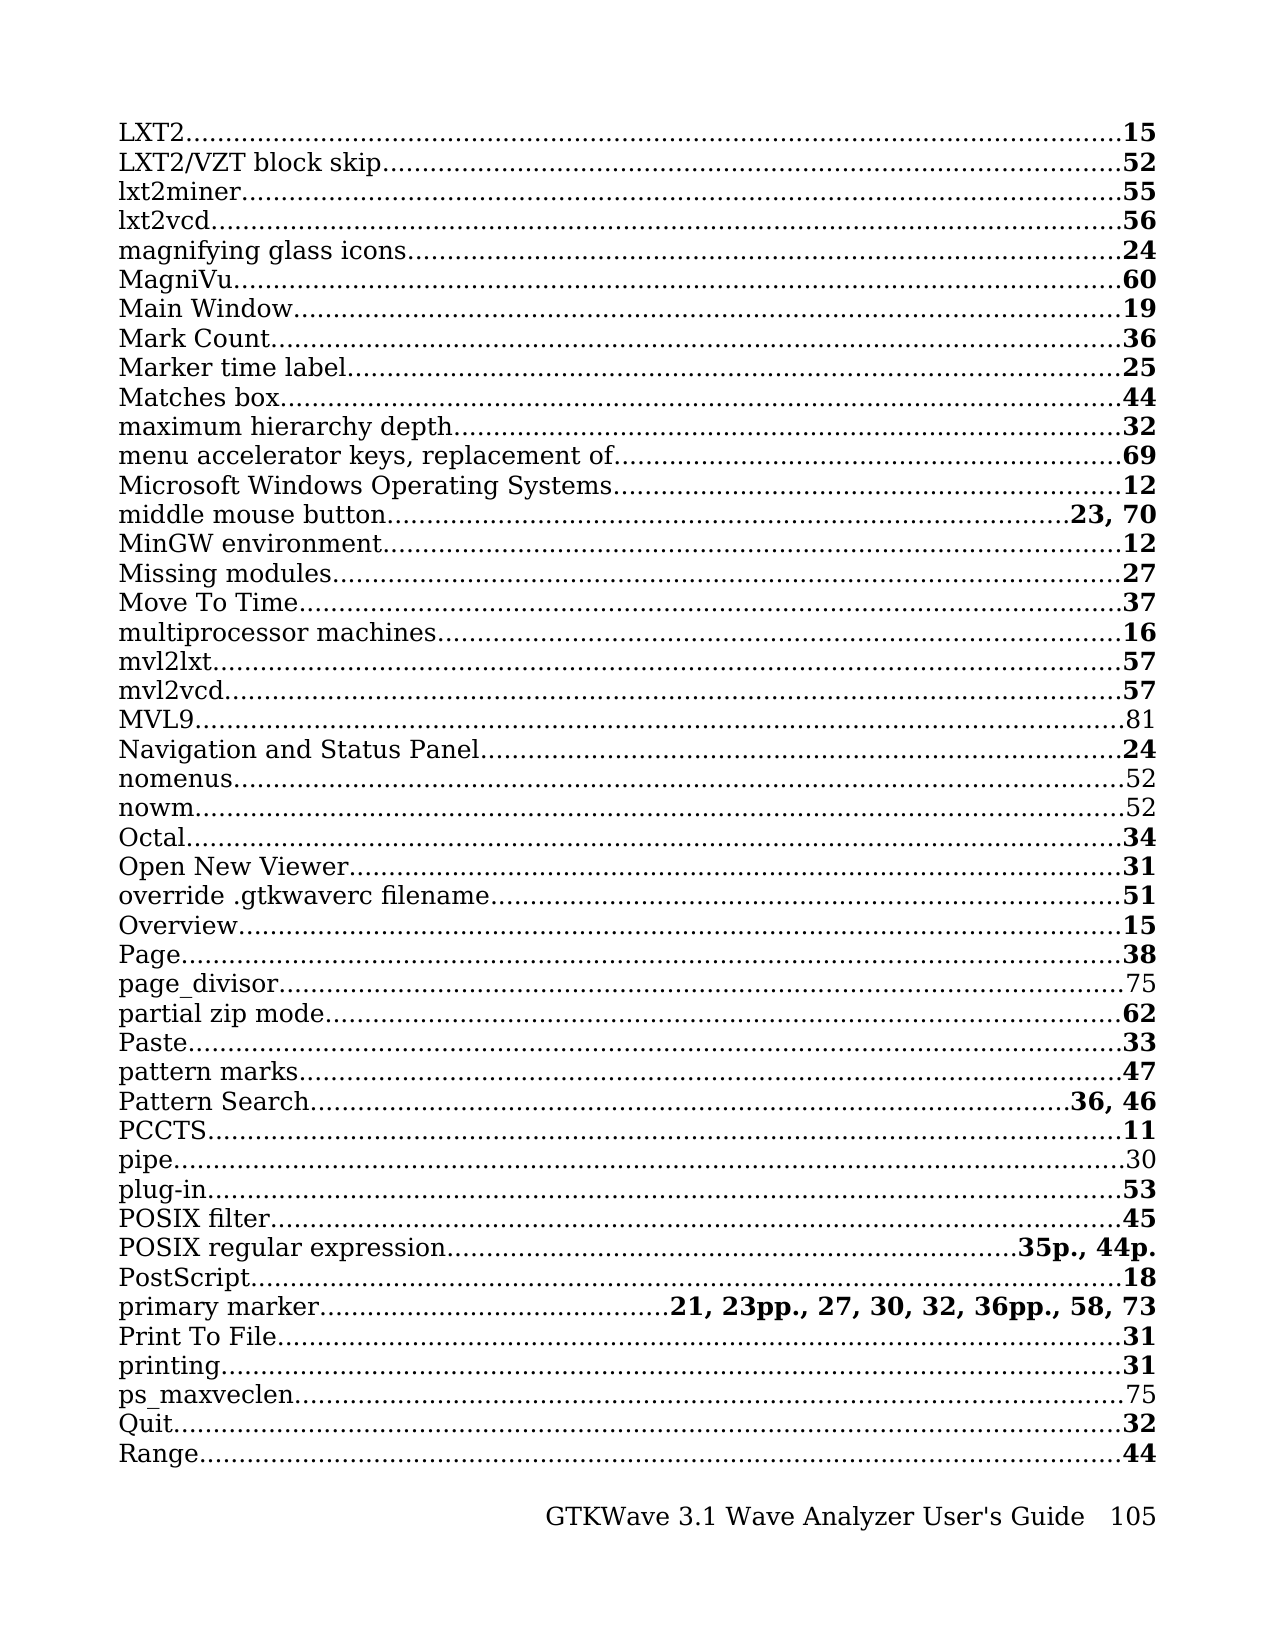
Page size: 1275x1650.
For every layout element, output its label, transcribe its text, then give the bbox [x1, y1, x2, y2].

text PostScript 18 [118, 1263, 1157, 1292]
text Move To Time 37 [118, 588, 1157, 617]
text Matches box 44 [118, 382, 1157, 412]
text page_divisor 75 [118, 969, 1157, 998]
text POSIX filter 45 [118, 1204, 1157, 1233]
text plug-in 53 [118, 1174, 1157, 1204]
text lxt2miner 55 [118, 177, 1157, 206]
text Print To File 31 [118, 1321, 1157, 1351]
text mvl2lxt 57 [118, 647, 1157, 676]
text Open New Viewer 31 [118, 852, 1157, 881]
text Mark Count 36 [118, 324, 1157, 353]
text magnifying glass icons 24 [118, 236, 1157, 265]
text Missing modules 27 [118, 559, 1157, 588]
text partial zip mode 62 [118, 998, 1157, 1028]
text Pattern Search 36, 46 [118, 1087, 1157, 1116]
text PCCTS 11 [118, 1116, 1157, 1145]
text Overview 15 [118, 911, 1157, 940]
text ps_maxveclen 75 [118, 1380, 1157, 1409]
text nowm 52 [118, 793, 1157, 822]
text LXT2 15 [118, 118, 1157, 147]
text MinGW environment 12 [118, 529, 1157, 559]
text LXT2/VZT block skip 52 [118, 147, 1157, 177]
text maximum hierarchy depth 32 [118, 412, 1157, 441]
text Navigation and Status Panel 24 [118, 735, 1157, 764]
text Microsoft Windows Operating Systems 12 [118, 471, 1157, 500]
text printing 31 [118, 1351, 1157, 1380]
text POSIX regular expression 35p., 44p. [118, 1233, 1157, 1263]
text Main Window 19 [118, 294, 1157, 324]
text Page 38 [118, 940, 1157, 969]
text MagniVu 60 [118, 265, 1157, 294]
text primary marker 21, 23pp., 27, 30, 32, 36pp., 58, 73 [118, 1292, 1157, 1321]
text pattern marks 47 [118, 1057, 1157, 1087]
text Quit 32 [118, 1409, 1157, 1439]
text lxt2vcd 56 [118, 206, 1157, 236]
text mvl2vcd 57 [118, 676, 1157, 706]
text MVL9 81 [118, 706, 1157, 735]
text middle mouse button 23, 70 [118, 500, 1157, 529]
text Marker time label 25 [118, 353, 1157, 382]
text menu accelerator keys, replacement of 69 [118, 441, 1157, 471]
text nomenus 52 [118, 764, 1157, 793]
text Paste 33 [118, 1028, 1157, 1057]
text pipe 30 [118, 1145, 1157, 1174]
text multiprocessor machines 16 [118, 617, 1157, 647]
text Octal 34 [118, 822, 1157, 852]
text Range 44 [118, 1439, 1157, 1468]
text override .gtkwaverc filename 51 [118, 881, 1157, 911]
